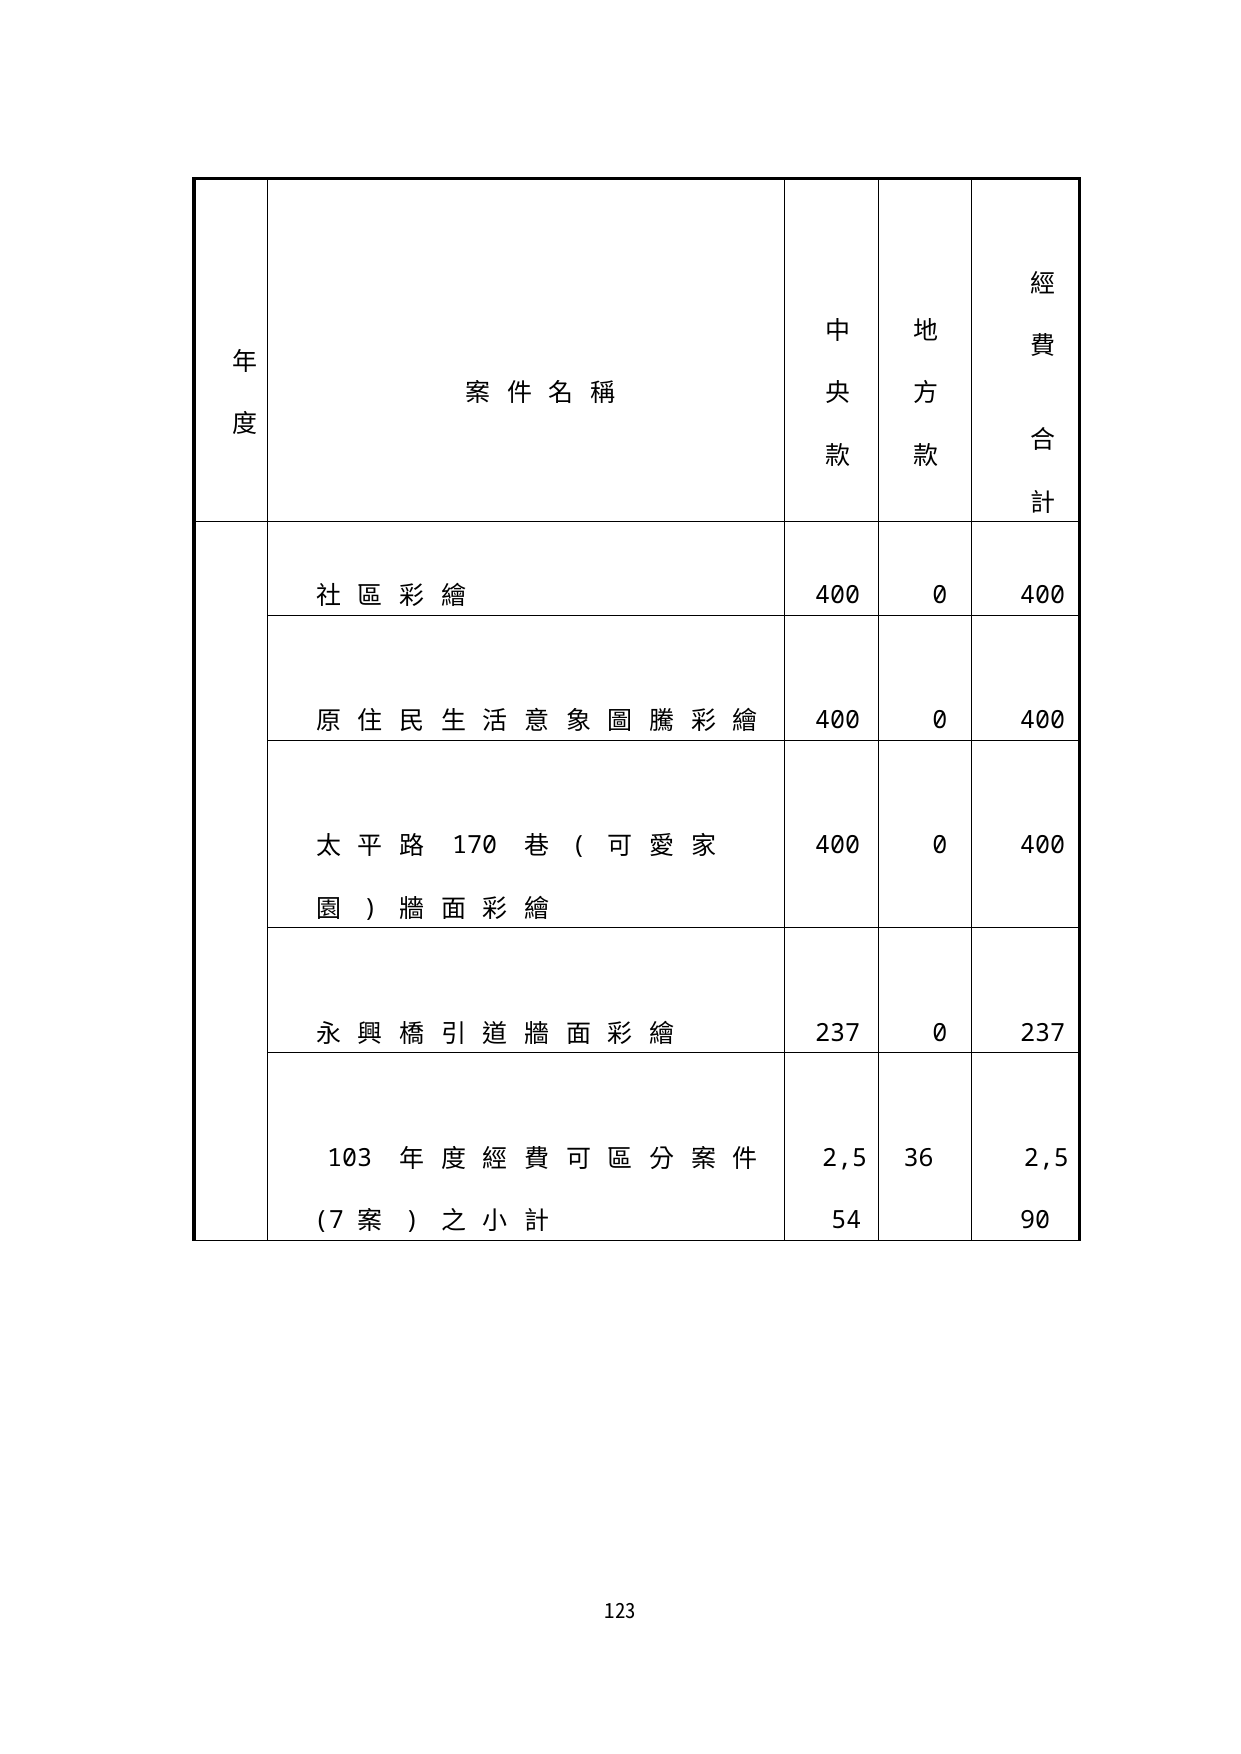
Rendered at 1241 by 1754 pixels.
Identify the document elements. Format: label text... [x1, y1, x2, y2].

table_cell 400 [972, 616, 1078, 740]
table_cell 太平路170巷(可愛家園)牆面彩繪 [268, 741, 784, 927]
table_header 年度 [196, 180, 267, 521]
table_cell 237 [785, 928, 878, 1052]
table_cell 2,554 [785, 1053, 878, 1240]
table_cell 0 [879, 616, 971, 740]
table_header 經費 合計 [972, 180, 1078, 521]
table_cell 原住民生活意象圖騰彩繪 [268, 616, 784, 740]
table_cell 36 [879, 1053, 971, 1240]
table_cell 永興橋引道牆面彩繪 [268, 928, 784, 1052]
table_cell 400 [972, 741, 1078, 927]
table_cell 0 [879, 522, 971, 615]
table_cell 237 [972, 928, 1078, 1052]
table_header 案件名稱 [268, 180, 784, 521]
table_cell 社區彩繪 [268, 522, 784, 615]
table_cell 2,590 [972, 1053, 1078, 1240]
table_header 地方款 [879, 180, 971, 521]
table_cell 0 [879, 928, 971, 1052]
table_cell [196, 522, 267, 1240]
table_header 中央款 [785, 180, 878, 521]
table_cell 400 [972, 522, 1078, 615]
table_cell 400 [785, 616, 878, 740]
table_cell 400 [785, 741, 878, 927]
table_cell 0 [879, 741, 971, 927]
table_cell 400 [785, 522, 878, 615]
table_cell 103年度經費可區分案件(7案)之小計 [268, 1053, 784, 1240]
